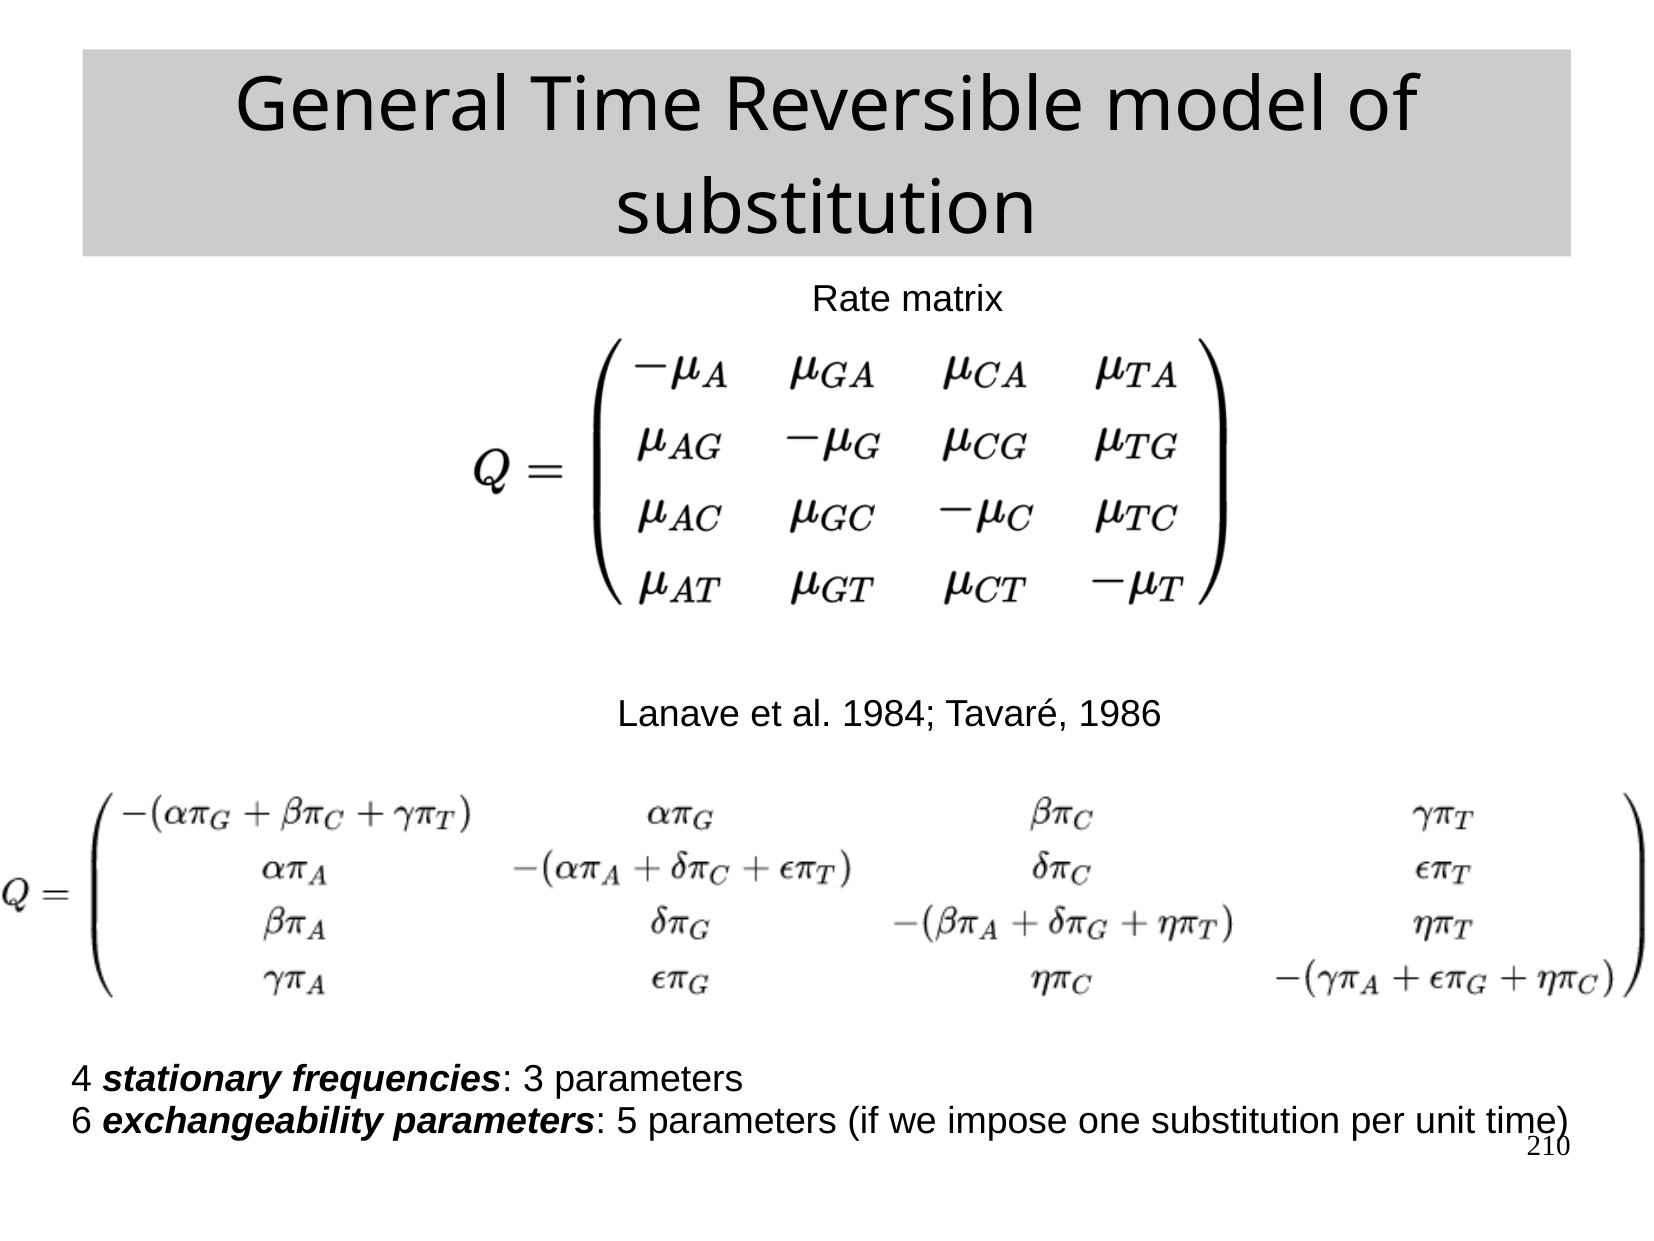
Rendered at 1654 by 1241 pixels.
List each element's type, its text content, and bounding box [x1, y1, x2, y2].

text_box Rate matrix [660, 270, 1156, 369]
picture [433, 323, 1252, 638]
title General Time Reversible model of substitution [82, 49, 1571, 257]
picture [1, 788, 1654, 1003]
text_box 4 stationary frequencies: 3 parameters 6 exchangeability parameters: 5 parameters (if we impose one substitution per unit time) [56, 1050, 1587, 1191]
text_box Lanave et al. 1984; Tavaré, 1986 [405, 685, 1375, 776]
